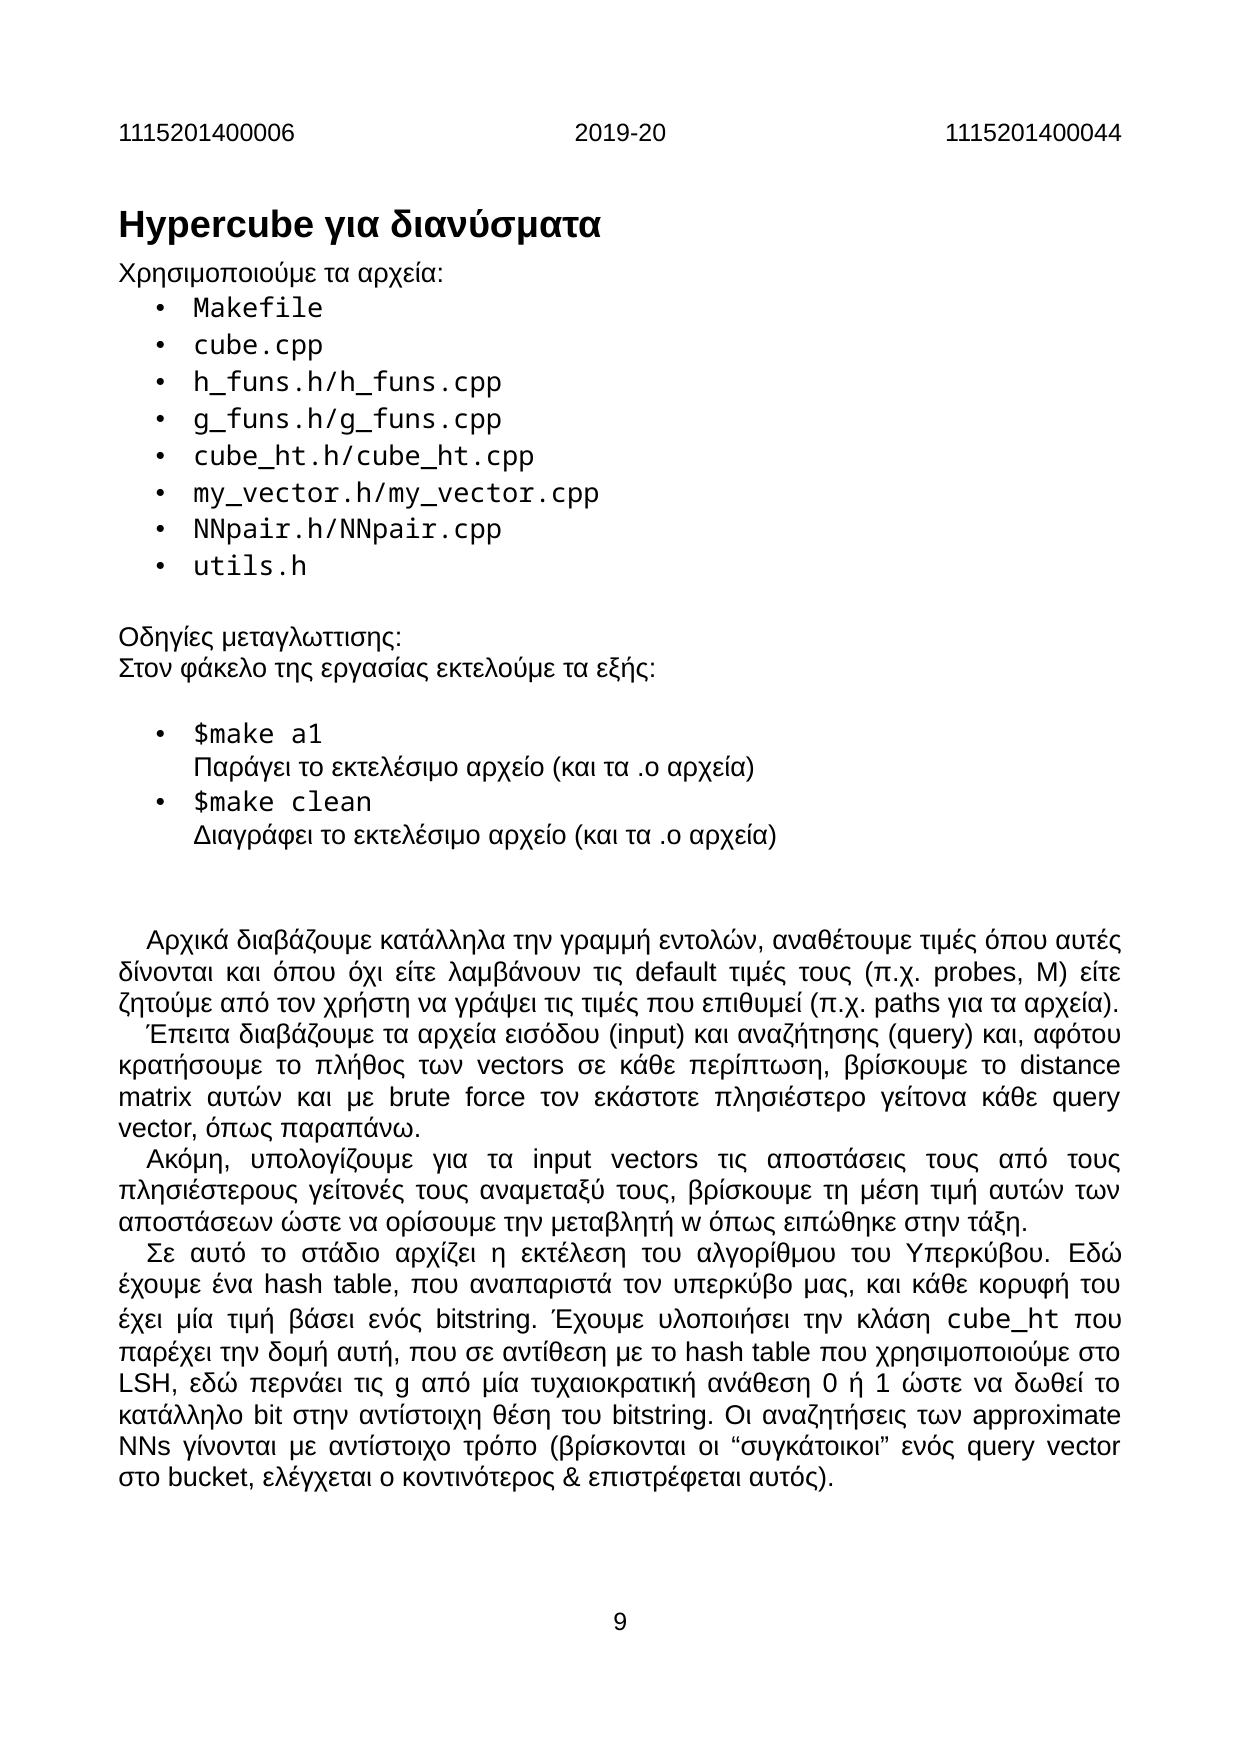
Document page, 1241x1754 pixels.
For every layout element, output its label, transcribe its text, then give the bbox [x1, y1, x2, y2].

text Σε αυτό το στάδιο αρχίζει η εκτέλεση του αλγορίθμου του Υπερκύβου. Εδώ έχουμε ένα hash table, που αναπαριστά τον υπερκύβο μας, και κάθε κορυφή του έχει μία τιμή βάσει ενός bitstring. Έχουμε υλοποιήσει την κλάση cube_ht που παρέχει την δομή αυτή, που σε αντίθεση με το hash table που χρησιμοποιούμε στο LSH, εδώ περνάει τις g από μία τυχαιοκρατική ανάθεση 0 ή 1 ώστε να δωθεί το κατάλληλο bit στην αντίστοιχη θέση του bitstring. Οι αναζητήσεις των approximate NNs γίνονται με αντίστοιχο τρόπο (βρίσκονται οι “συγκάτοικοι” ενός query vector στο bucket, ελέγχεται ο κοντινότερος & επιστρέφεται αυτός). [118, 1237, 1122, 1492]
list cube_ht.h/cube_ht.cpp [156, 436, 1122, 473]
text Αρχικά διαβάζουμε κατάλληλα την γραμμή εντολών, αναθέτουμε τιμές όπου αυτές δίνονται και όπου όχι είτε λαμβάνουν τις default τιμές τους (π.χ. probes, M) είτε ζητούμε από τον χρήστη να γράψει τις τιμές που επιθυμεί (π.χ. paths για τα αρχεία). [118, 924, 1122, 1018]
text Στον φάκελο της εργασίας εκτελούμε τα εξής: [118, 652, 1122, 683]
list $make a1 Παράγει το εκτελέσιμο αρχείο (και τα .o αρχεία) [156, 714, 1122, 782]
list h_funs.h/h_funs.cpp [156, 362, 1122, 399]
text Χρησιμοποιούμε τα αρχεία: [118, 257, 1122, 289]
list $make clean [156, 782, 1122, 819]
list my_vector.h/my_vector.cpp [156, 473, 1122, 510]
text Οδηγίες μεταγλωττισης: [118, 621, 1122, 652]
list Makefile [156, 289, 1122, 326]
list g_funs.h/g_funs.cpp [156, 399, 1122, 436]
list cube.cpp [156, 326, 1122, 362]
subtitle Hypercube για διανύσματα [118, 201, 1122, 245]
list utils.h [156, 547, 1122, 584]
list Διαγράφει το εκτελέσιμο αρχείο (και τα .o αρχεία) [156, 819, 1122, 851]
text Ακόμη, υπολογίζουμε για τα input vectors τις αποστάσεις τους από τους πλησιέστερους γείτονές τους αναμεταξύ τους, βρίσκουμε τη μέση τιμή αυτών των αποστάσεων ώστε να ορίσουμε την μεταβλητή w όπως ειπώθηκε στην τάξη. [118, 1143, 1122, 1237]
text Έπειτα διαβάζουμε τα αρχεία εισόδου (input) και αναζήτησης (query) και, αφότου κρατήσουμε το πλήθος των vectors σε κάθε περίπτωση, βρίσκουμε το distance matrix αυτών και με brute force τον εκάστοτε πλησιέστερο γείτονα κάθε query vector, όπως παραπάνω. [118, 1018, 1122, 1143]
list NΝpair.h/NΝpair.cpp [156, 510, 1122, 547]
